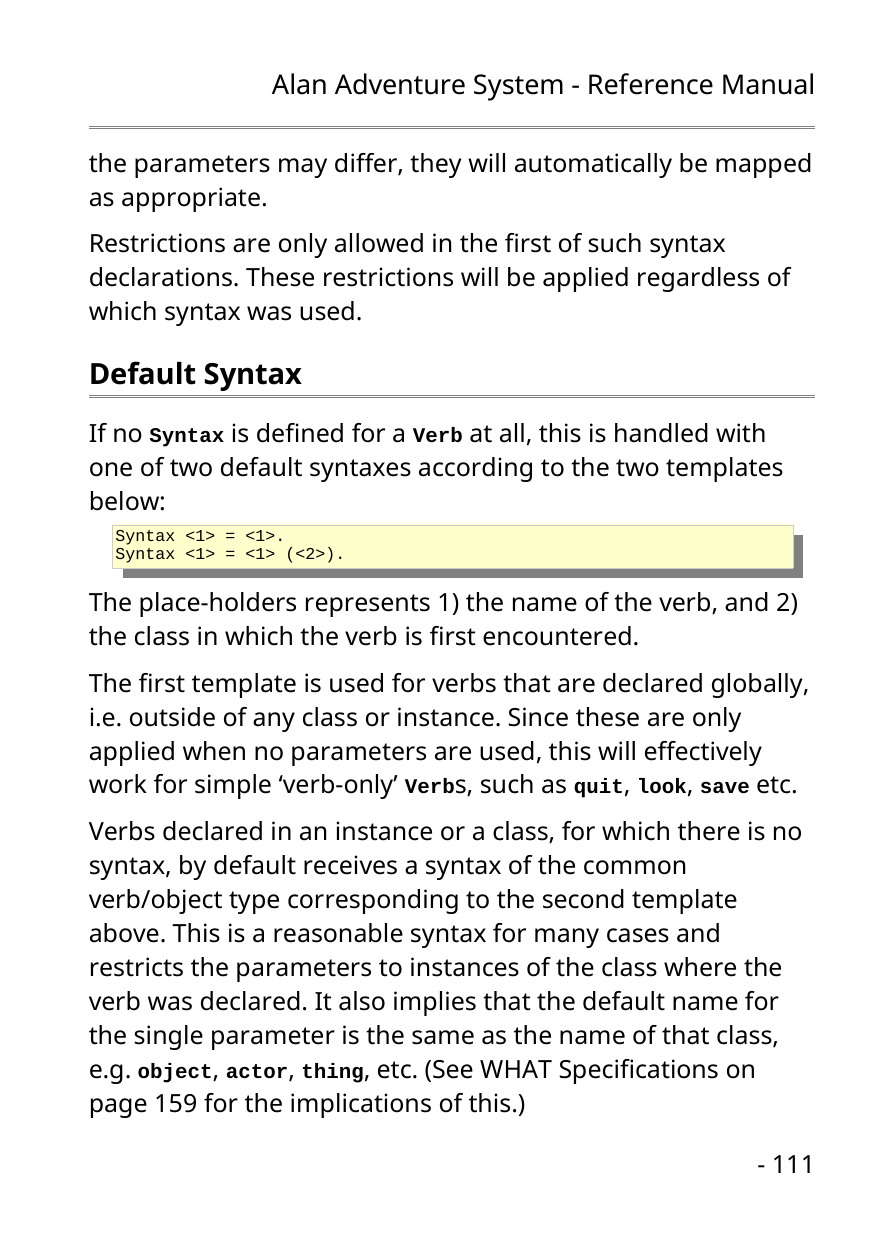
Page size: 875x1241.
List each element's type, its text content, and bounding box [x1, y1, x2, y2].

text Syntax <1> = <1>. [113, 526, 793, 543]
text the parameters may differ, they will automatically be mapped as appropriate. [88, 146, 815, 213]
subtitle Default Syntax [88, 353, 815, 397]
text Syntax <1> = <1> (<2>). [113, 543, 793, 568]
text The place-holders represents 1) the name of the verb, and 2) the class in which the verb is first encountered. [88, 585, 815, 653]
text The first template is used for verbs that are declared globally, i.e. outside of any class or instance. Since these are only applied when no parameters are used, this will effectively work for simple ‘verb-only’ Verbs, such as quit, look, save etc. [88, 666, 815, 801]
text If no Syntax is defined for a Verb at all, this is handled with one of two default syntaxes according to the two templates below: [88, 416, 815, 518]
text Verbs declared in an instance or a class, for which there is no syntax, by default receives a syntax of the common verb/object type corresponding to the second template above. This is a reasonable syntax for many cases and restricts the parameters to instances of the class where the verb was declared. It also implies that the default name for the single parameter is the same as the name of that class, e.g. object, actor, thing, etc. (See WHAT Specifications on page 123 for the implications of this.) [88, 814, 815, 1120]
text Restrictions are only allowed in the first of such syntax declarations. These restrictions will be applied regardless of which syntax was used. [88, 226, 815, 328]
